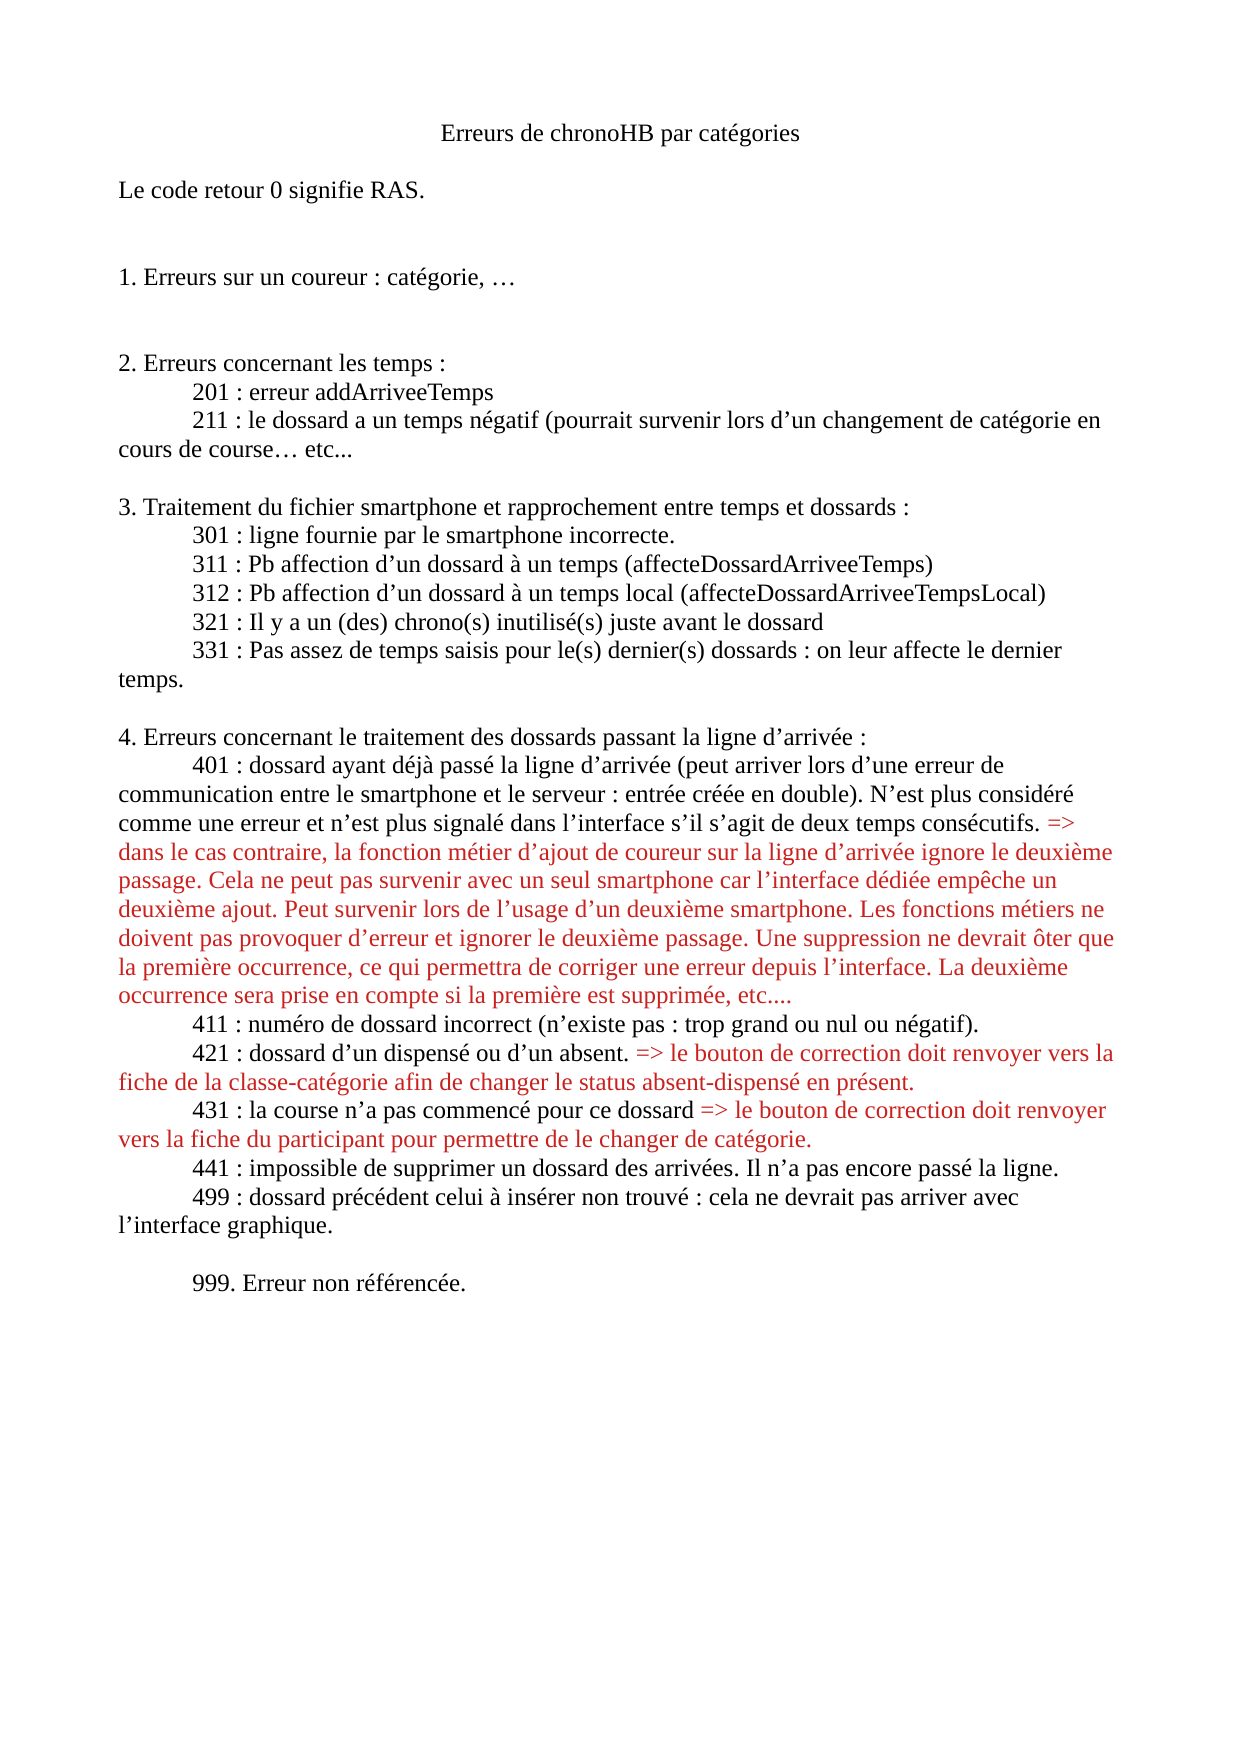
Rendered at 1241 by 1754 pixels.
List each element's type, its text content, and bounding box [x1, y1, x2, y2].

text 999. Erreur non référencée. [118, 1268, 1122, 1297]
text 3. Traitement du fichier smartphone et rapprochement entre temps et dossards : [118, 492, 1122, 521]
text 201 : erreur addArriveeTemps [118, 377, 1122, 406]
text 2. Erreurs concernant les temps : [118, 348, 1122, 377]
text Erreurs de chronoHB par catégories [118, 118, 1122, 147]
text 499 : dossard précédent celui à insérer non trouvé : cela ne devrait pas arriver avec l’interface graphique. [118, 1182, 1122, 1239]
text 301 : ligne fournie par le smartphone incorrecte. [118, 521, 1122, 549]
text 211 : le dossard a un temps négatif (pourrait survenir lors d’un changement de catégorie en cours de course… etc... [118, 406, 1122, 463]
text 312 : Pb affection d’un dossard à un temps local (affecteDossardArriveeTempsLocal) [118, 578, 1122, 607]
text 431 : la course n’a pas commencé pour ce dossard => le bouton de correction doit renvoyer vers la fiche du participant pour permettre de le changer de catégorie. [118, 1096, 1122, 1153]
text 401 : dossard ayant déjà passé la ligne d’arrivée (peut arriver lors d’une erreur de communication entre le smartphone et le serveur : entrée créée en double). N’est plus considéré comme une erreur et n’est plus signalé dans l’interface s’il s’agit de deux temps consécutifs. => dans le cas contraire, la fonction métier d’ajout de coureur sur la ligne d’arrivée ignore le deuxième passage. Cela ne peut pas survenir avec un seul smartphone car l’interface dédiée empêche un deuxième ajout. Peut survenir lors de l’usage d’un deuxième smartphone. Les fonctions métiers ne doivent pas provoquer d’erreur et ignorer le deuxième passage. Une suppression ne devrait ôter que la première occurrence, ce qui permettra de corriger une erreur depuis l’interface. La deuxième occurrence sera prise en compte si la première est supprimée, etc.... [118, 751, 1122, 1009]
text 4. Erreurs concernant le traitement des dossards passant la ligne d’arrivée : [118, 722, 1122, 751]
text 441 : impossible de supprimer un dossard des arrivées. Il n’a pas encore passé la ligne. [118, 1153, 1122, 1182]
text 421 : dossard d’un dispensé ou d’un absent. => le bouton de correction doit renvoyer vers la fiche de la classe-catégorie afin de changer le status absent-dispensé en présent. [118, 1038, 1122, 1096]
text 411 : numéro de dossard incorrect (n’existe pas : trop grand ou nul ou négatif). [118, 1009, 1122, 1038]
text 331 : Pas assez de temps saisis pour le(s) dernier(s) dossards : on leur affecte le dernier temps. [118, 636, 1122, 693]
text 311 : Pb affection d’un dossard à un temps (affecteDossardArriveeTemps) [118, 549, 1122, 578]
text 1. Erreurs sur un coureur : catégorie, … [118, 262, 1122, 291]
text 321 : Il y a un (des) chrono(s) inutilisé(s) juste avant le dossard [118, 607, 1122, 636]
text Le code retour 0 signifie RAS. [118, 176, 1122, 204]
